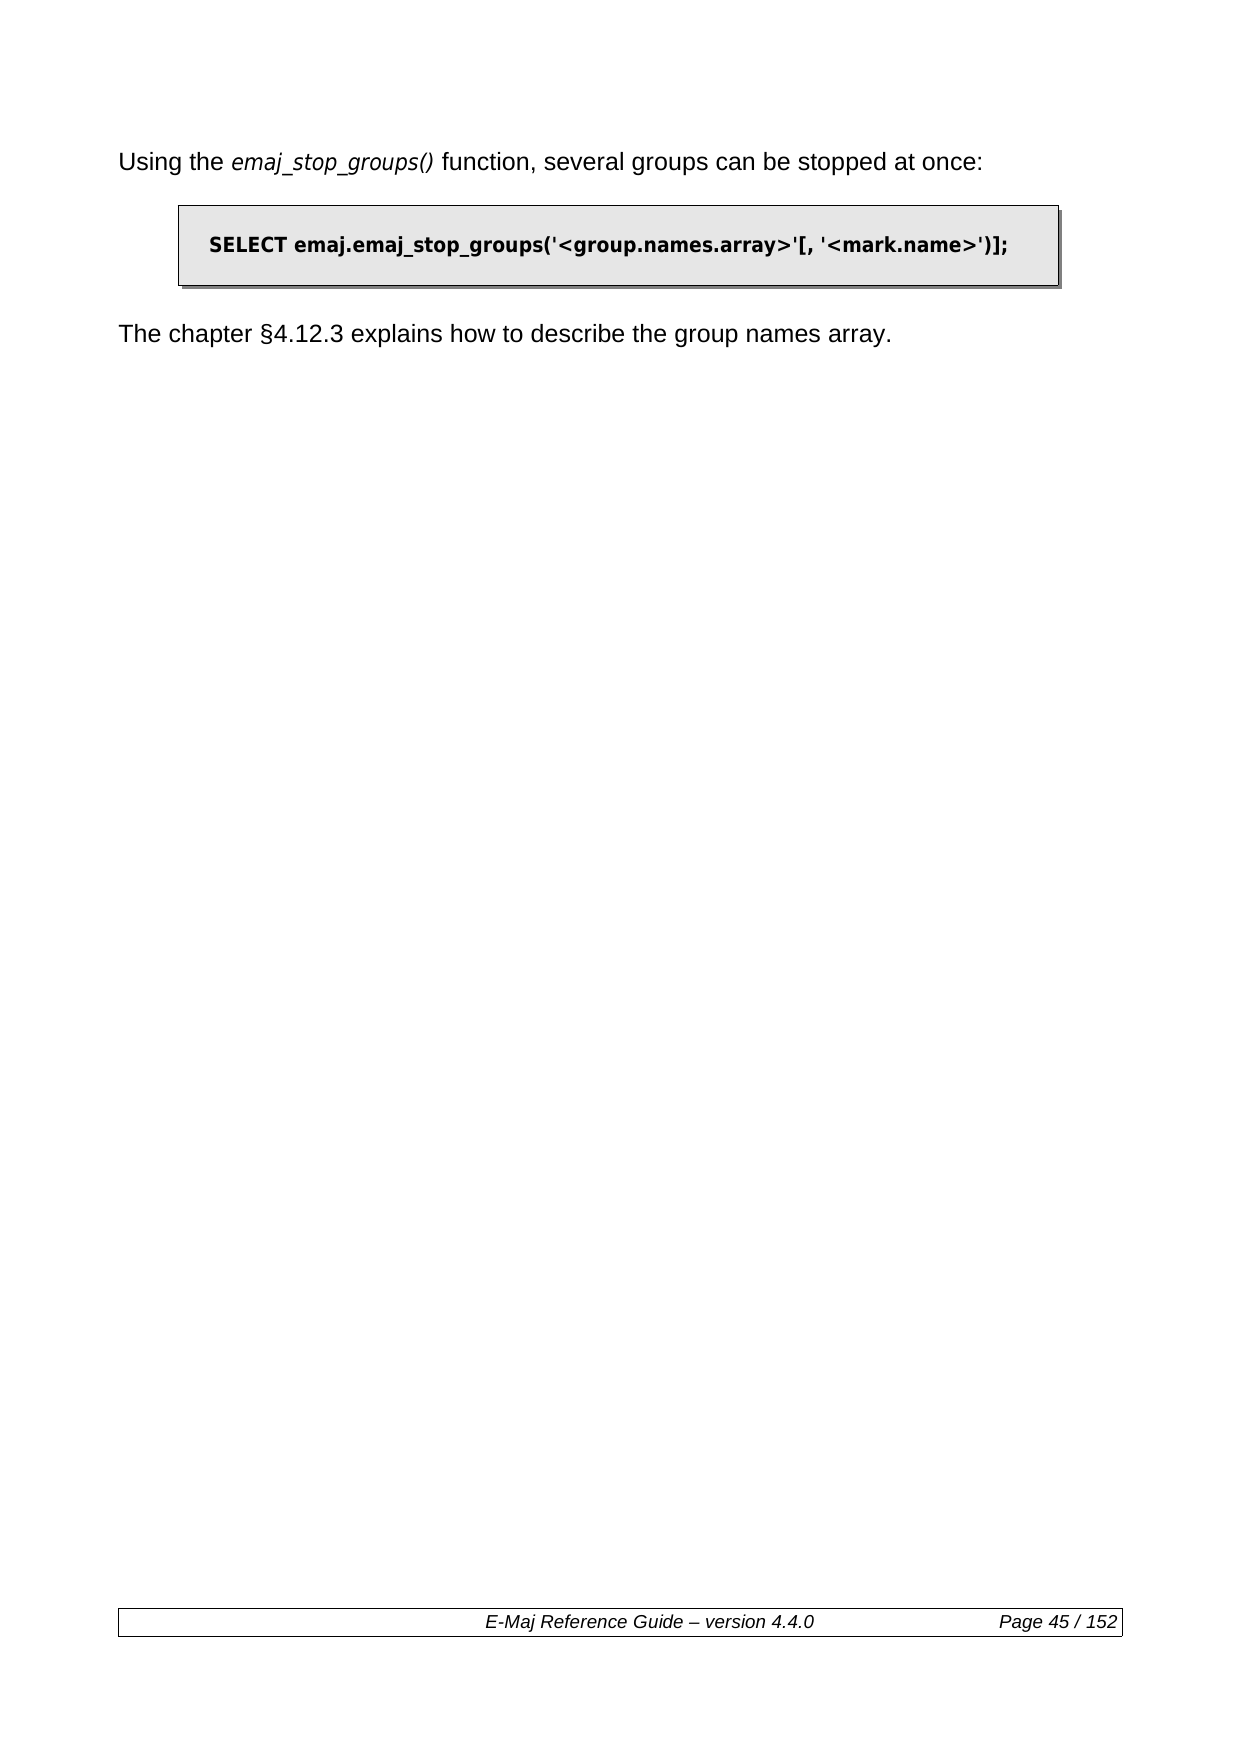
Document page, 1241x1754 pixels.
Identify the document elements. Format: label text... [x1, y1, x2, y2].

text SELECT emaj.emaj_stop_groups('<group.names.array>'[, '<mark.name>')]; [179, 230, 1058, 254]
text The chapter §4.12.3 explains how to describe the group names array. [118, 318, 1122, 348]
text Using the emaj_stop_groups() function, several groups can be stopped at once: [118, 147, 1122, 176]
